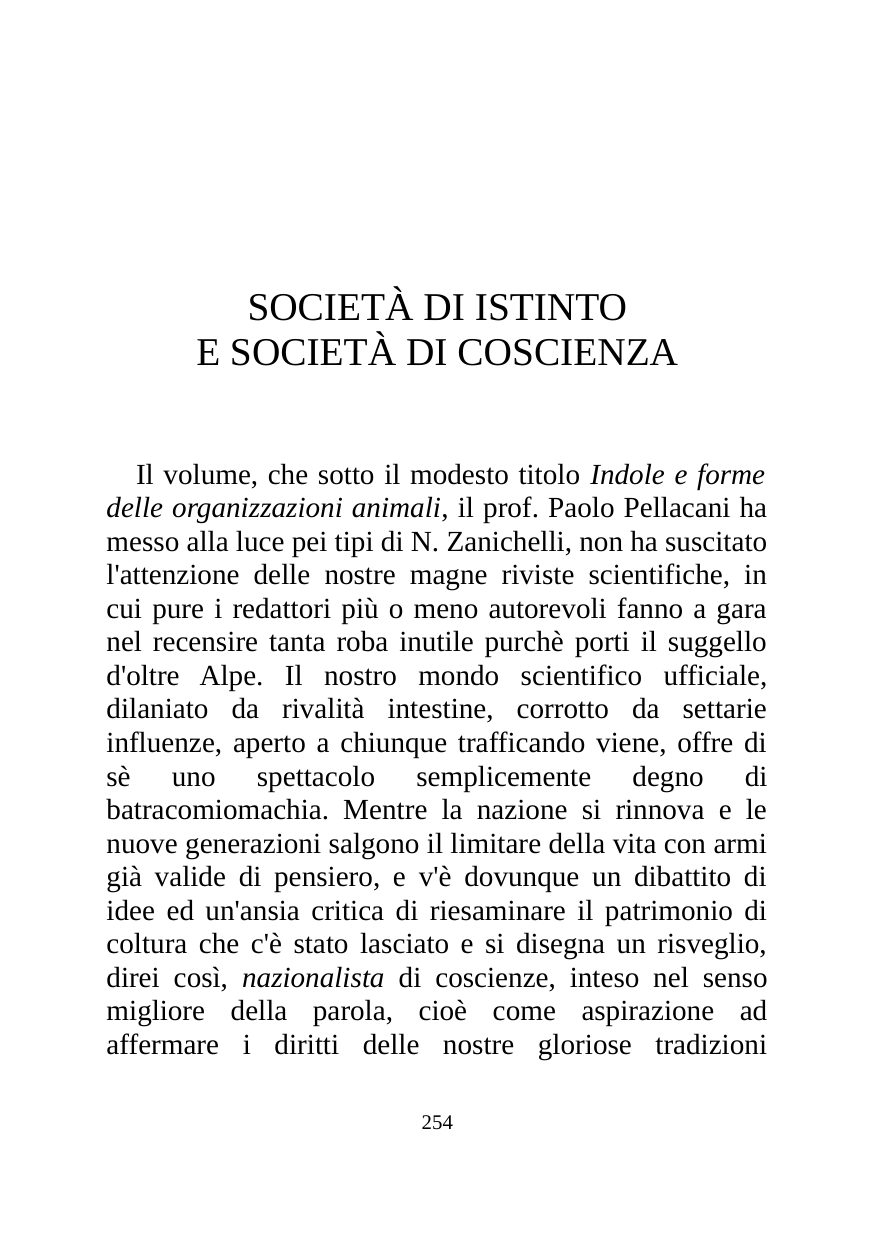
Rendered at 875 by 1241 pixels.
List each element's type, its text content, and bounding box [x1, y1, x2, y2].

subtitle SOCIETÀ DI ISTINTO E SOCIETÀ DI COSCIENZA [106, 283, 768, 374]
text Il volume, che sotto il modesto titolo Indole e forme delle organizzazioni animali, il prof. Paolo Pellacani ha messo alla luce pei tipi di N. Zanichelli, non ha suscitato l'attenzione delle nostre magne riviste scientifiche, in cui pure i redattori più o meno autorevoli fanno a gara nel recensire tanta roba inutile purchè porti il suggello d'oltre Alpe. Il nostro mondo scientifico ufficiale, dilaniato da rivalità intestine, corrotto da settarie influenze, aperto a chiunque trafficando viene, offre di sè uno spettacolo semplicemente degno di batracomiomachia. Mentre la nazione si rinnova e le nuove generazioni salgono il limitare della vita con armi già valide di pensiero, e v'è dovunque un dibattito di idee ed un'ansia critica di riesaminare il patrimonio di coltura che c'è stato lasciato e si disegna un risveglio, direi così, nazionalista di coscienze, inteso nel senso migliore della parola, cioè come aspirazione ad affermare i diritti delle nostre gloriose tradizioni [106, 457, 768, 1061]
